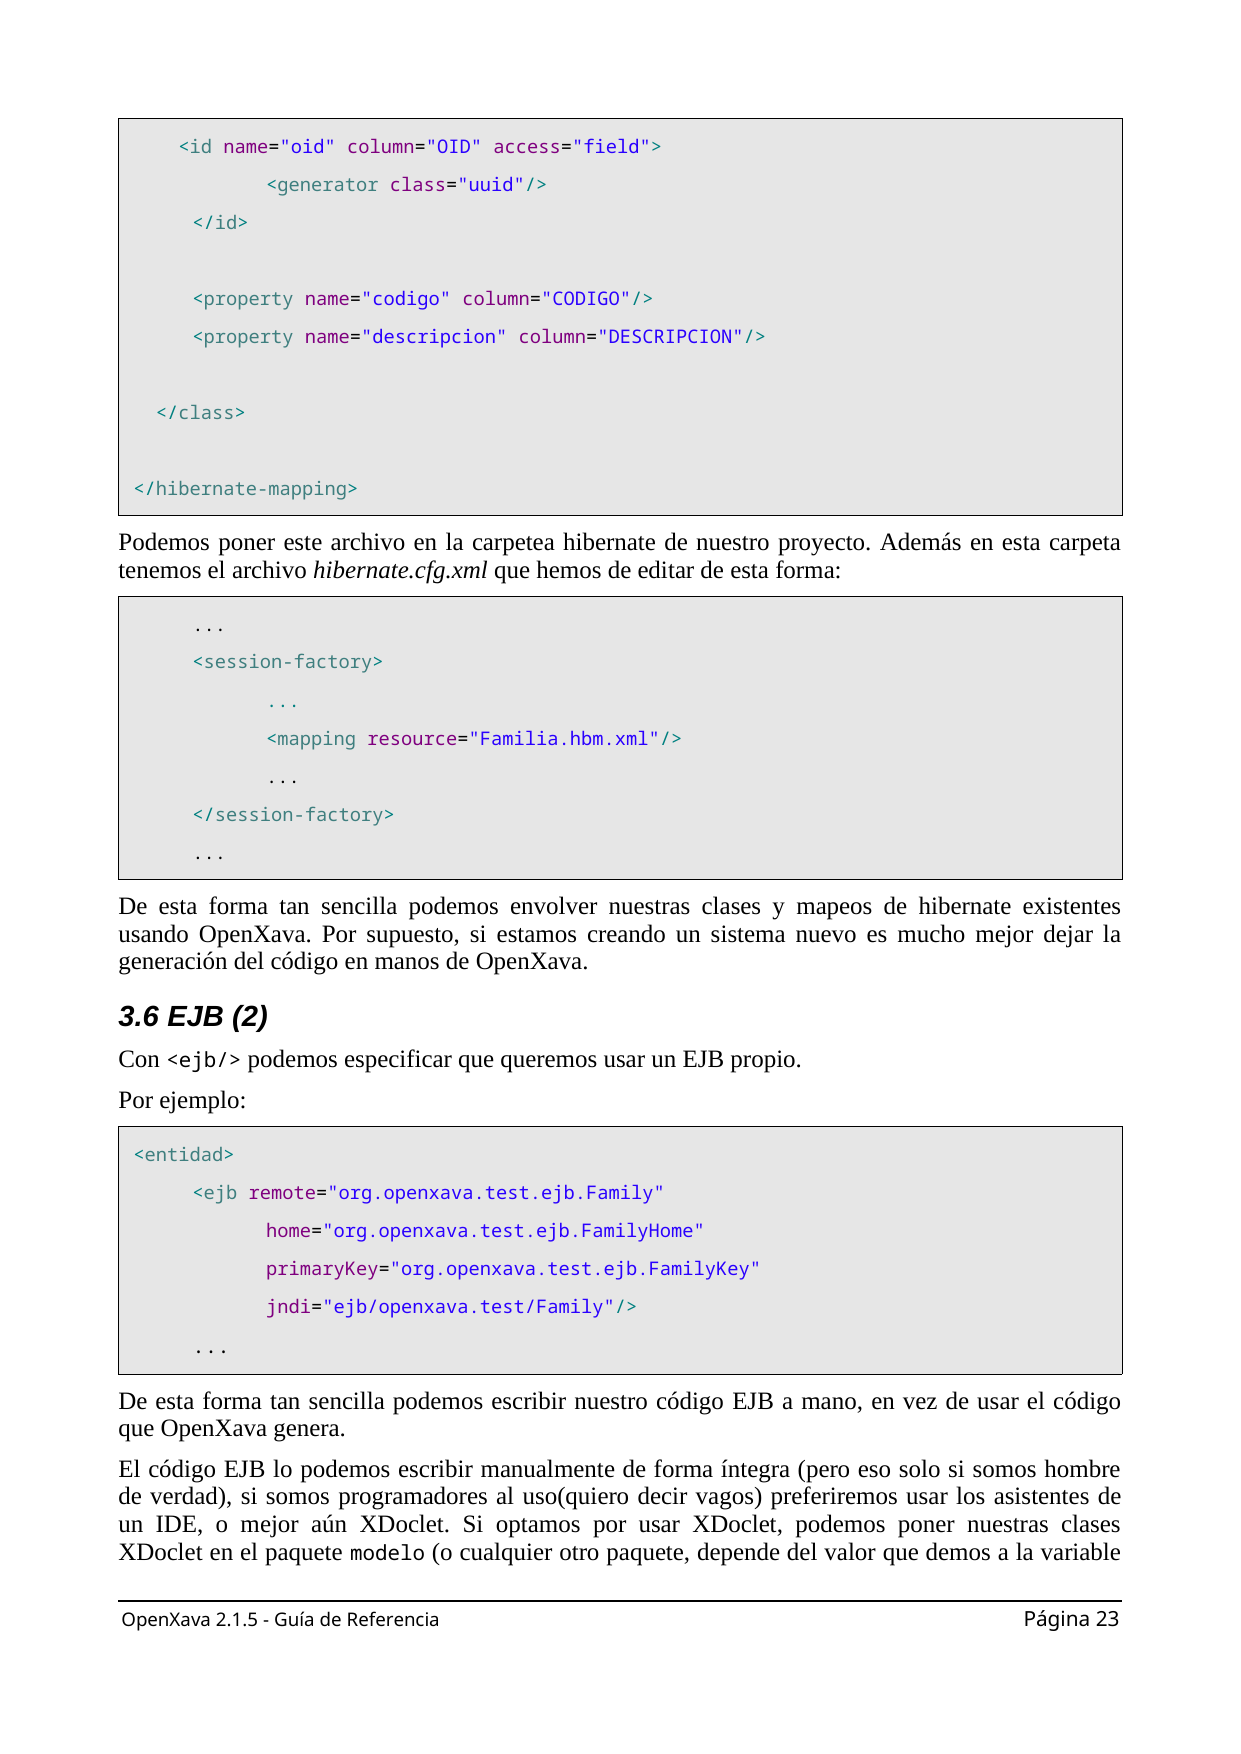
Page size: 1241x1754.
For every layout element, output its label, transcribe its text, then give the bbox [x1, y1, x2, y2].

text </class> [119, 384, 1122, 422]
text ... [119, 824, 1122, 879]
text ... [119, 748, 1122, 786]
text <entidad> [119, 1127, 1122, 1164]
text <id name="oid" column="OID" access="field"> [119, 119, 1122, 156]
text <mapping resource="Familia.hbm.xml"/> [119, 710, 1122, 748]
text ... [119, 1316, 1122, 1374]
text <property name="codigo" column="CODIGO"/> [119, 270, 1122, 308]
text De esta forma tan sencilla podemos escribir nuestro código EJB a mano, en vez de usar el código que OpenXava genera. [118, 1387, 1122, 1442]
text El código EJB lo podemos escribir manualmente de forma íntegra (pero eso solo si somos hombre de verdad), si somos programadores al uso(quiero decir vagos) preferiremos usar los asistentes de un IDE, o mejor aún XDoclet. Si optamos por usar XDoclet, podemos poner nuestras clases XDoclet en el paquete modelo (o cualquier otro paquete, depende del valor que demos a la variable [118, 1455, 1122, 1566]
text </id> [119, 194, 1122, 232]
text <ejb remote="org.openxava.test.ejb.Family" [119, 1164, 1122, 1202]
text primaryKey="org.openxava.test.ejb.FamilyKey" [119, 1240, 1122, 1278]
subtitle EJB (2) [118, 1000, 1122, 1033]
text jndi="ejb/openxava.test/Family"/> [119, 1278, 1122, 1316]
text home="org.openxava.test.ejb.FamilyHome" [119, 1202, 1122, 1240]
text </hibernate-mapping> [119, 460, 1122, 515]
text Con <ejb/> podemos especificar que queremos usar un EJB propio. [118, 1045, 1122, 1073]
text Podemos poner este archivo en la carpetea hibernate de nuestro proyecto. Además en esta carpeta tenemos el archivo hibernate.cfg.xml que hemos de editar de esta forma: [118, 528, 1122, 583]
text <session-factory> [119, 634, 1122, 672]
text ... [119, 597, 1122, 634]
text Por ejemplo: [118, 1086, 1122, 1114]
text De esta forma tan sencilla podemos envolver nuestras clases y mapeos de hibernate existentes usando OpenXava. Por supuesto, si estamos creando un sistema nuevo es mucho mejor dejar la generación del código en manos de OpenXava. [118, 892, 1122, 975]
text <generator class="uuid"/> [119, 156, 1122, 194]
text </session-factory> [119, 786, 1122, 824]
text ... [119, 672, 1122, 710]
text <property name="descripcion" column="DESCRIPCION"/> [119, 308, 1122, 346]
